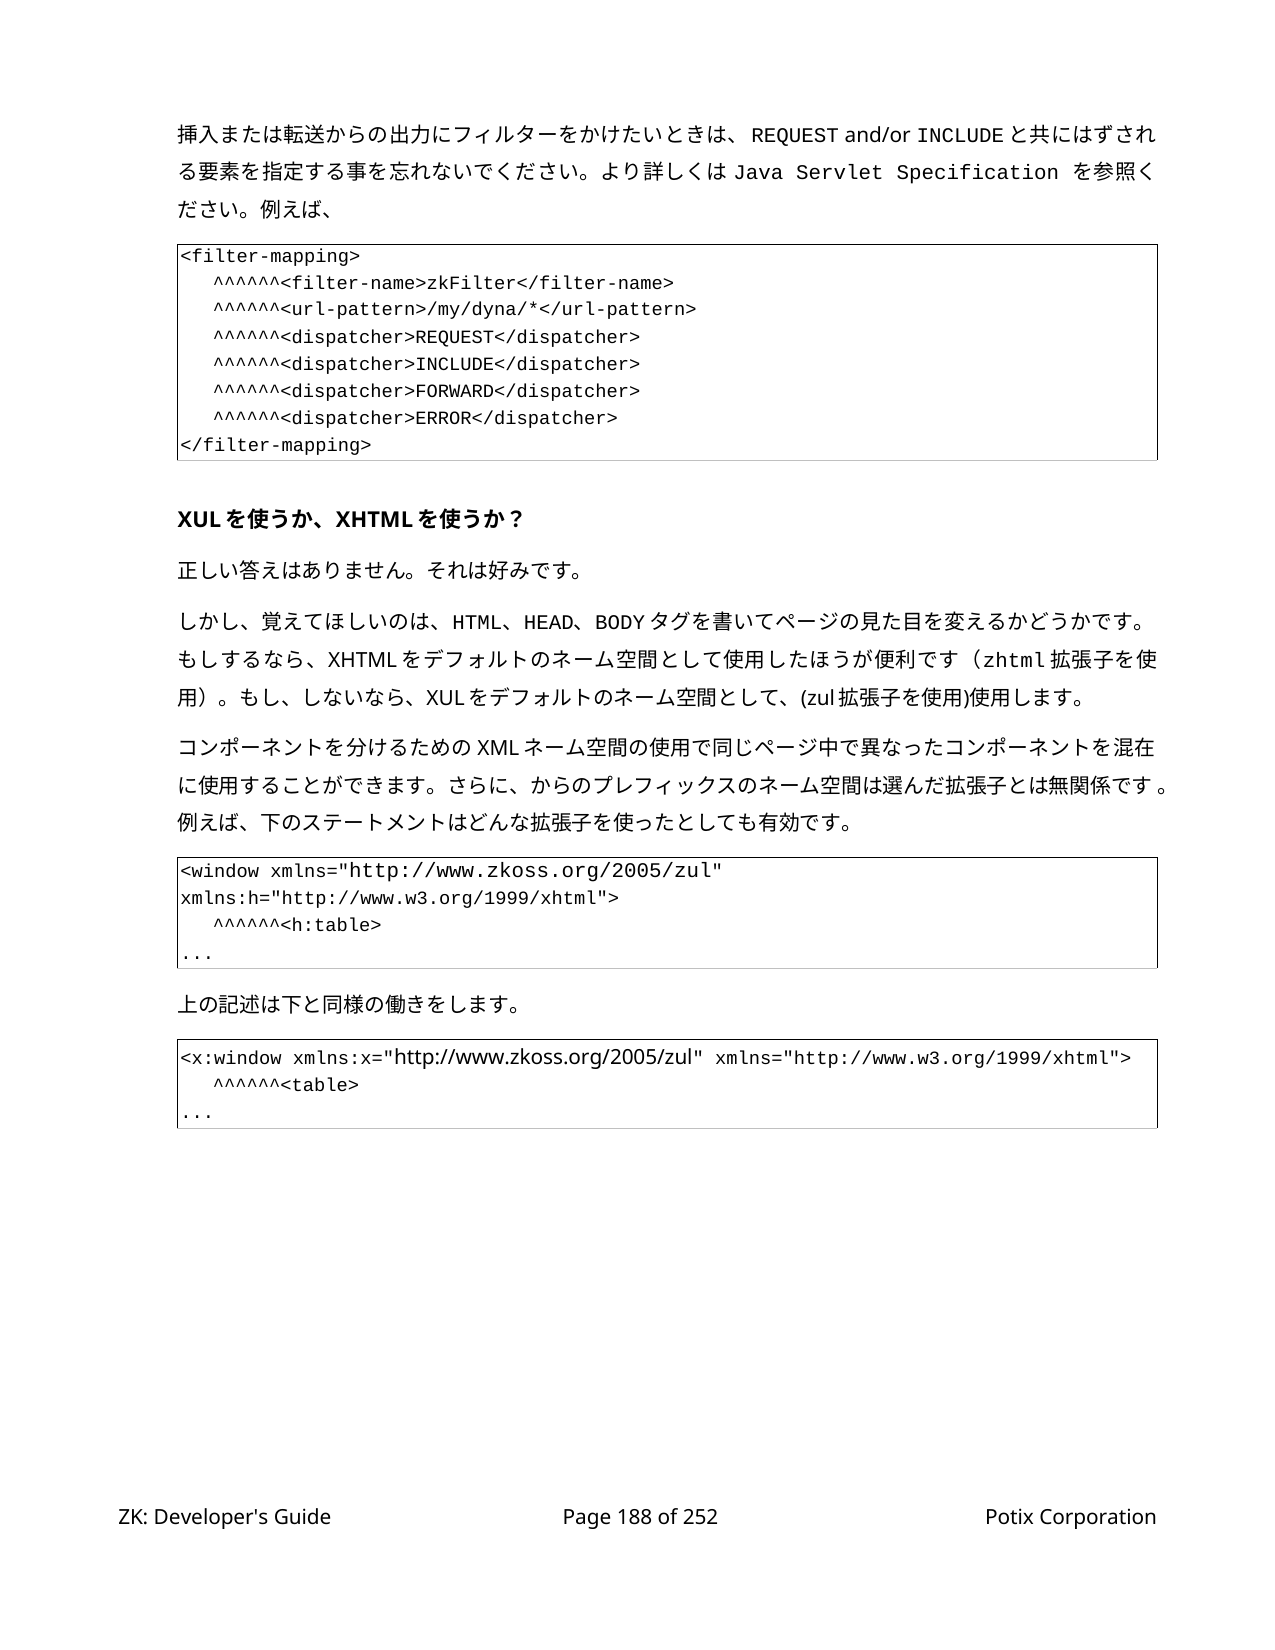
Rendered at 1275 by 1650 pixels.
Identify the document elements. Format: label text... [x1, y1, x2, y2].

text ^^^^^^<dispatcher>ERROR</dispatcher> </filter-mapping> [178, 406, 1157, 460]
text ... [178, 1100, 1157, 1128]
text ^^^^^^<dispatcher>INCLUDE</dispatcher> [178, 352, 1157, 376]
text ^^^^^^<table> [178, 1073, 1157, 1097]
text コンポーネントを分けるためのXMLネーム空間の使用で同じページ中で異なったコンポーネントを混在に使用することができます。さらに、からのプレフィックスのネーム空間は選んだ拡張子とは無関係です。例えば、下のステートメントはどんな拡張子を使ったとしても有効です。 [177, 732, 1157, 837]
text ^^^^^^<h:table> [178, 913, 1157, 938]
text <window xmlns="http://www.zkoss.org/2005/zul" xmlns:h="http://www.w3.org/1999/xhtml"> [178, 858, 1157, 910]
text <filter-mapping> ^^^^^^<filter-name>zkFilter</filter-name> ^^^^^^<url-pattern>/my/dyna/*</url-pattern> [178, 245, 1157, 322]
text <x:window xmlns:x="http://www.zkoss.org/2005/zul" xmlns="http://www.w3.org/1999/xhtml"> [178, 1040, 1157, 1070]
text しかし、覚えてほしいのは、HTML、HEAD、BODYタグを書いてページの見た目を変えるかどうかです。もしするなら、XHTMLをデフォルトのネーム空間として使用したほうが便利です（zhtml拡張子を使用）。もし、しないなら、XULをデフォルトのネーム空間として、(zul拡張子を使用)使用します。 [177, 606, 1157, 711]
text ^^^^^^<dispatcher>FORWARD</dispatcher> [178, 379, 1157, 403]
text 挿入または転送からの出力にフィルターをかけたいときは、REQUEST and/or INCLUDEと共にはずされる要素を指定する事を忘れないでください。より詳しくはJava Servlet Specification を参照ください。例えば、 [177, 118, 1157, 223]
text 上の記述は下と同様の働きをします。 [177, 988, 1157, 1018]
text 正しい答えはありません。それは好みです。 [177, 555, 1157, 585]
subtitle XULを使うか、XHTMLを使うか？ [177, 502, 1157, 534]
text ^^^^^^<dispatcher>REQUEST</dispatcher> [178, 324, 1157, 349]
text ... [178, 941, 1157, 968]
